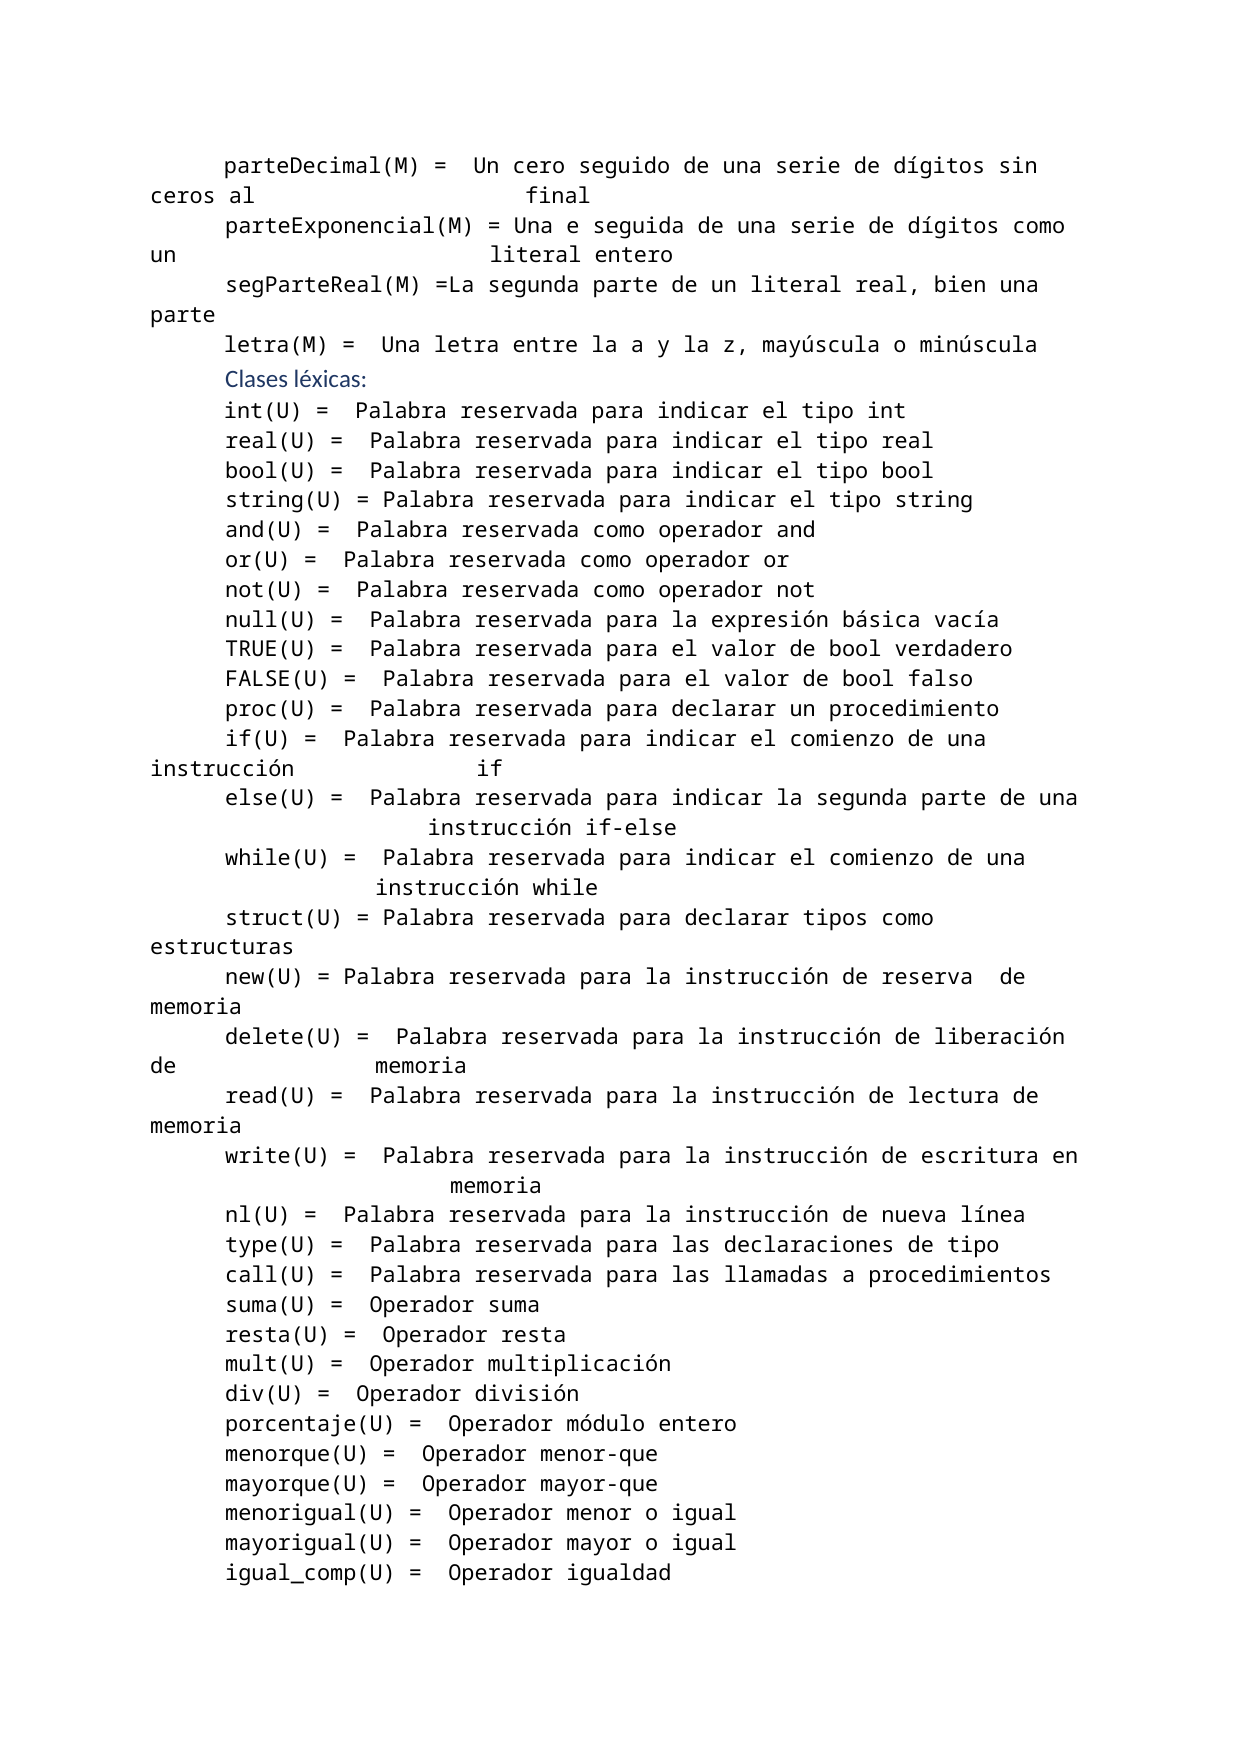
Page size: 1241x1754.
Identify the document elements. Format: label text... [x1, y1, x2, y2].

text letra(M) = Una letra entre la a y la z, mayúscula o minúscula [150, 329, 1090, 358]
text int(U) = Palabra reservada para indicar el tipo int real(U) = Palabra reservada para indicar el tipo real bool(U) = Palabra reservada para indicar el tipo bool string(U) = Palabra reservada para indicar el tipo string and(U) = Palabra reservada como operador and or(U) = Palabra reservada como operador or not(U) = Palabra reservada como operador not null(U) = Palabra reservada para la expresión básica vacía TRUE(U) = Palabra reservada para el valor de bool verdadero FALSE(U) = Palabra reservada para el valor de bool falso proc(U) = Palabra reservada para declarar un procedimiento if(U) = Palabra reservada para indicar el comienzo de una instrucción if else(U) = Palabra reservada para indicar la segunda parte de una instrucción if-else while(U) = Palabra reservada para indicar el comienzo de una instrucción while struct(U) = Palabra reservada para declarar tipos como estructuras new(U) = Palabra reservada para la instrucción de reserva de memoria delete(U) = Palabra reservada para la instrucción de liberación de memoria read(U) = Palabra reservada para la instrucción de lectura de memoria write(U) = Palabra reservada para la instrucción de escritura en memoria nl(U) = Palabra reservada para la instrucción de nueva línea type(U) = Palabra reservada para las declaraciones de tipo call(U) = Palabra reservada para las llamadas a procedimientos suma(U) = Operador suma resta(U) = Operador resta mult(U) = Operador multiplicación div(U) = Operador división porcentaje(U) = Operador módulo entero menorque(U) = Operador menor-que mayorque(U) = Operador mayor-que menorigual(U) = Operador menor o igual mayorigual(U) = Operador mayor o igual igual_comp(U) = Operador igualdad [150, 395, 1090, 1587]
list Clases léxicas: [150, 363, 1090, 393]
text parteDecimal(M) = Un cero seguido de una serie de dígitos sin ceros al final parteExponencial(M) = Una e seguida de una serie de dígitos como un literal entero segParteReal(M) =La segunda parte de un literal real, bien una parte [150, 150, 1090, 329]
